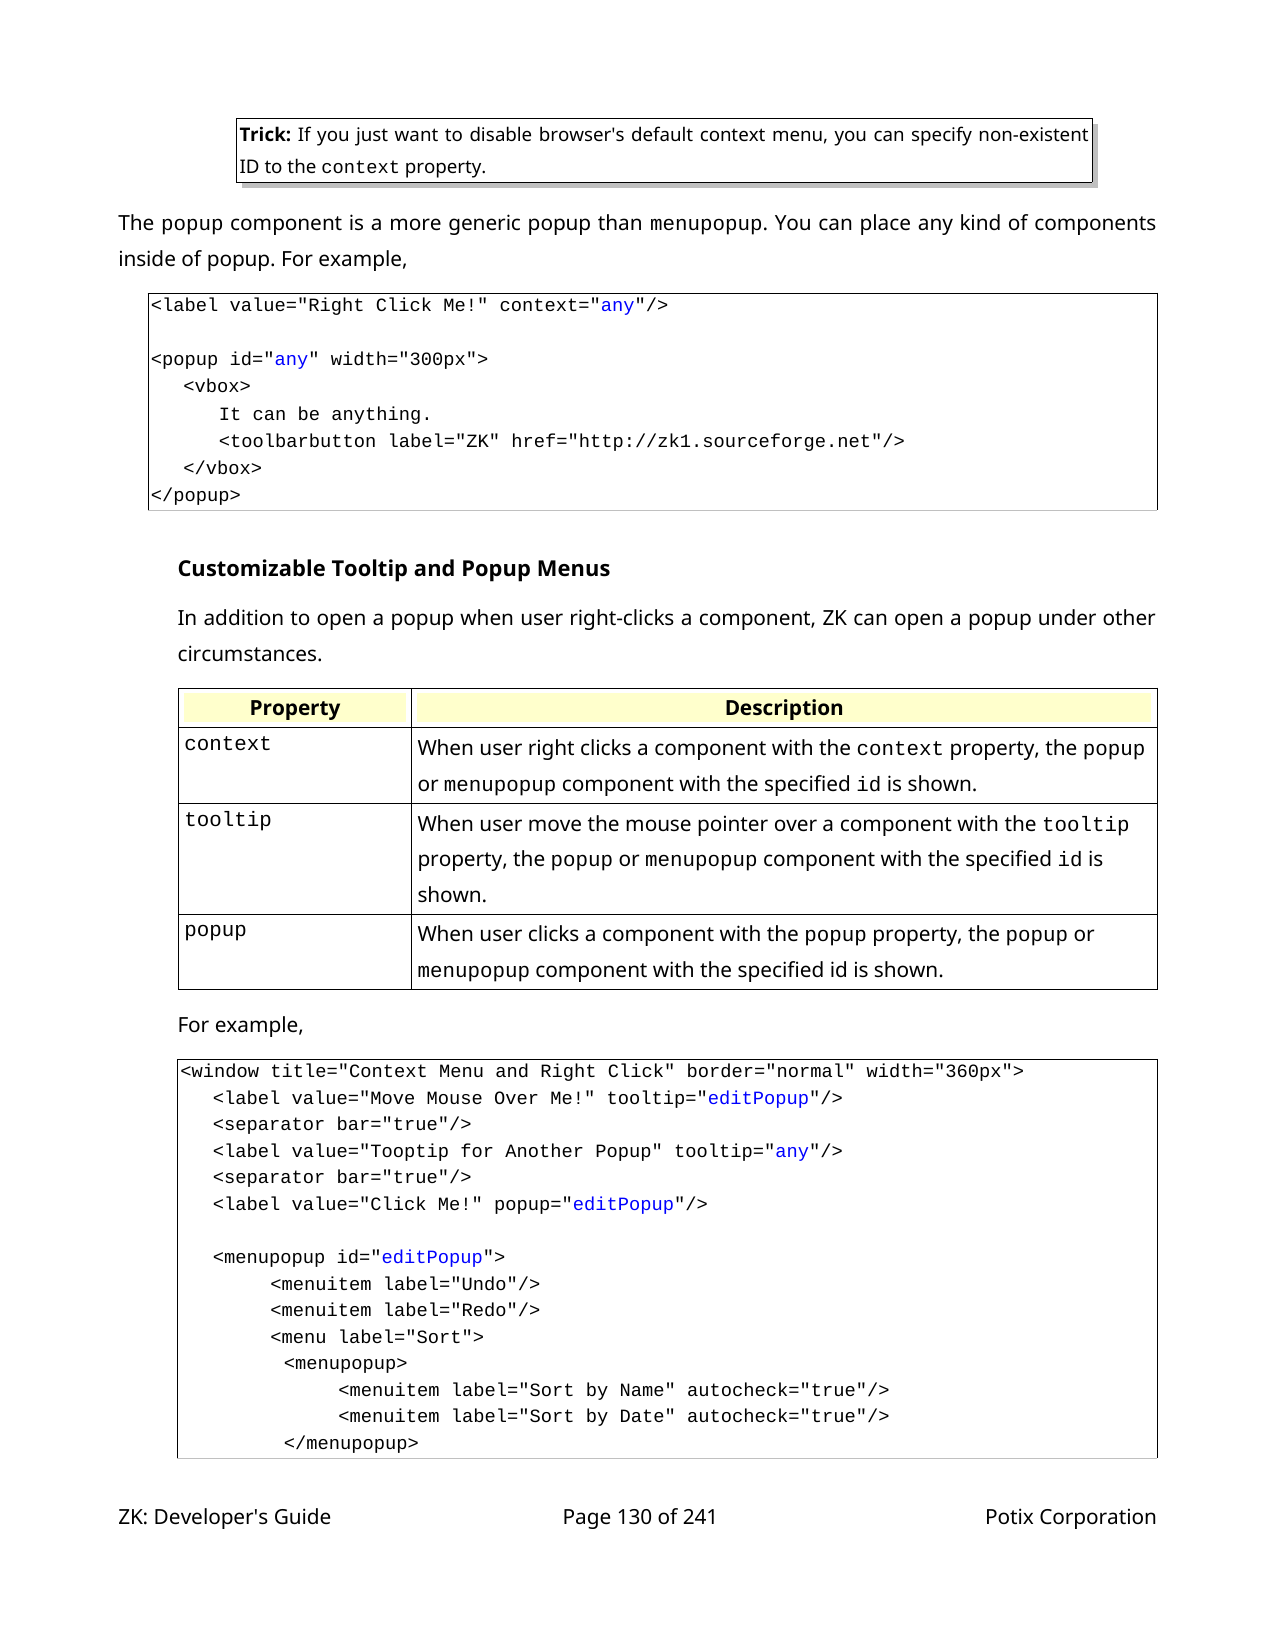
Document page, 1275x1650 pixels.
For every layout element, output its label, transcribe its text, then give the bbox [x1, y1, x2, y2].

text It can be anything. [149, 401, 1157, 426]
table_cell popup [179, 915, 411, 989]
text <label value="Right Click Me!" context="any"/> [149, 294, 1157, 317]
table_cell tooltip [179, 804, 411, 914]
text Trick: If you just want to disable browser's default context menu, you can specify non-existent ID to the context property. [237, 119, 1092, 182]
text <toolbarbutton label="ZK" href="http://zk1.sourceforge.net"/> [149, 429, 1157, 453]
text </popup> [149, 483, 1157, 510]
text For example, [177, 1010, 1157, 1038]
table_cell When user right clicks a component with the context property, the popup or menupopup component with the specified id is shown. [412, 728, 1157, 803]
subtitle Customizable Tooltip and Popup Menus [177, 553, 1157, 583]
text </vbox> [149, 456, 1157, 480]
table_header Property [179, 689, 411, 727]
text <window title="Context Menu and Right Click" border="normal" width="360px"> <label value="Move Mouse Over Me!" tooltip="editPopup"/> <separator bar="true"/> <label value="Tooptip for Another Popup" tooltip="any"/> <separator bar="true"/> <label value="Click Me!" popup="editPopup"/> <menupopup id="editPopup"> <menuitem label="Undo"/> <menuitem label="Redo"/> <menu label="Sort"> <menupopup> <menuitem label="Sort by Name" autocheck="true"/> <menuitem label="Sort by Date" autocheck="true"/> </menupopup> [178, 1060, 1157, 1458]
text <popup id="any" width="300px"> [149, 347, 1157, 371]
table_cell context [179, 728, 411, 803]
text <vbox> [149, 374, 1157, 398]
table_header Description [412, 689, 1157, 727]
table_cell When user move the mouse pointer over a component with the tooltip property, the popup or menupopup component with the specified id is shown. [412, 804, 1157, 914]
text In addition to open a popup when user right-clicks a component, ZK can open a popup under other circumstances. [177, 603, 1157, 667]
table_cell When user clicks a component with the popup property, the popup or menupopup component with the specified id is shown. [412, 915, 1157, 989]
text The popup component is a more generic popup than menupopup. You can place any kind of components inside of popup. For example, [118, 208, 1157, 272]
